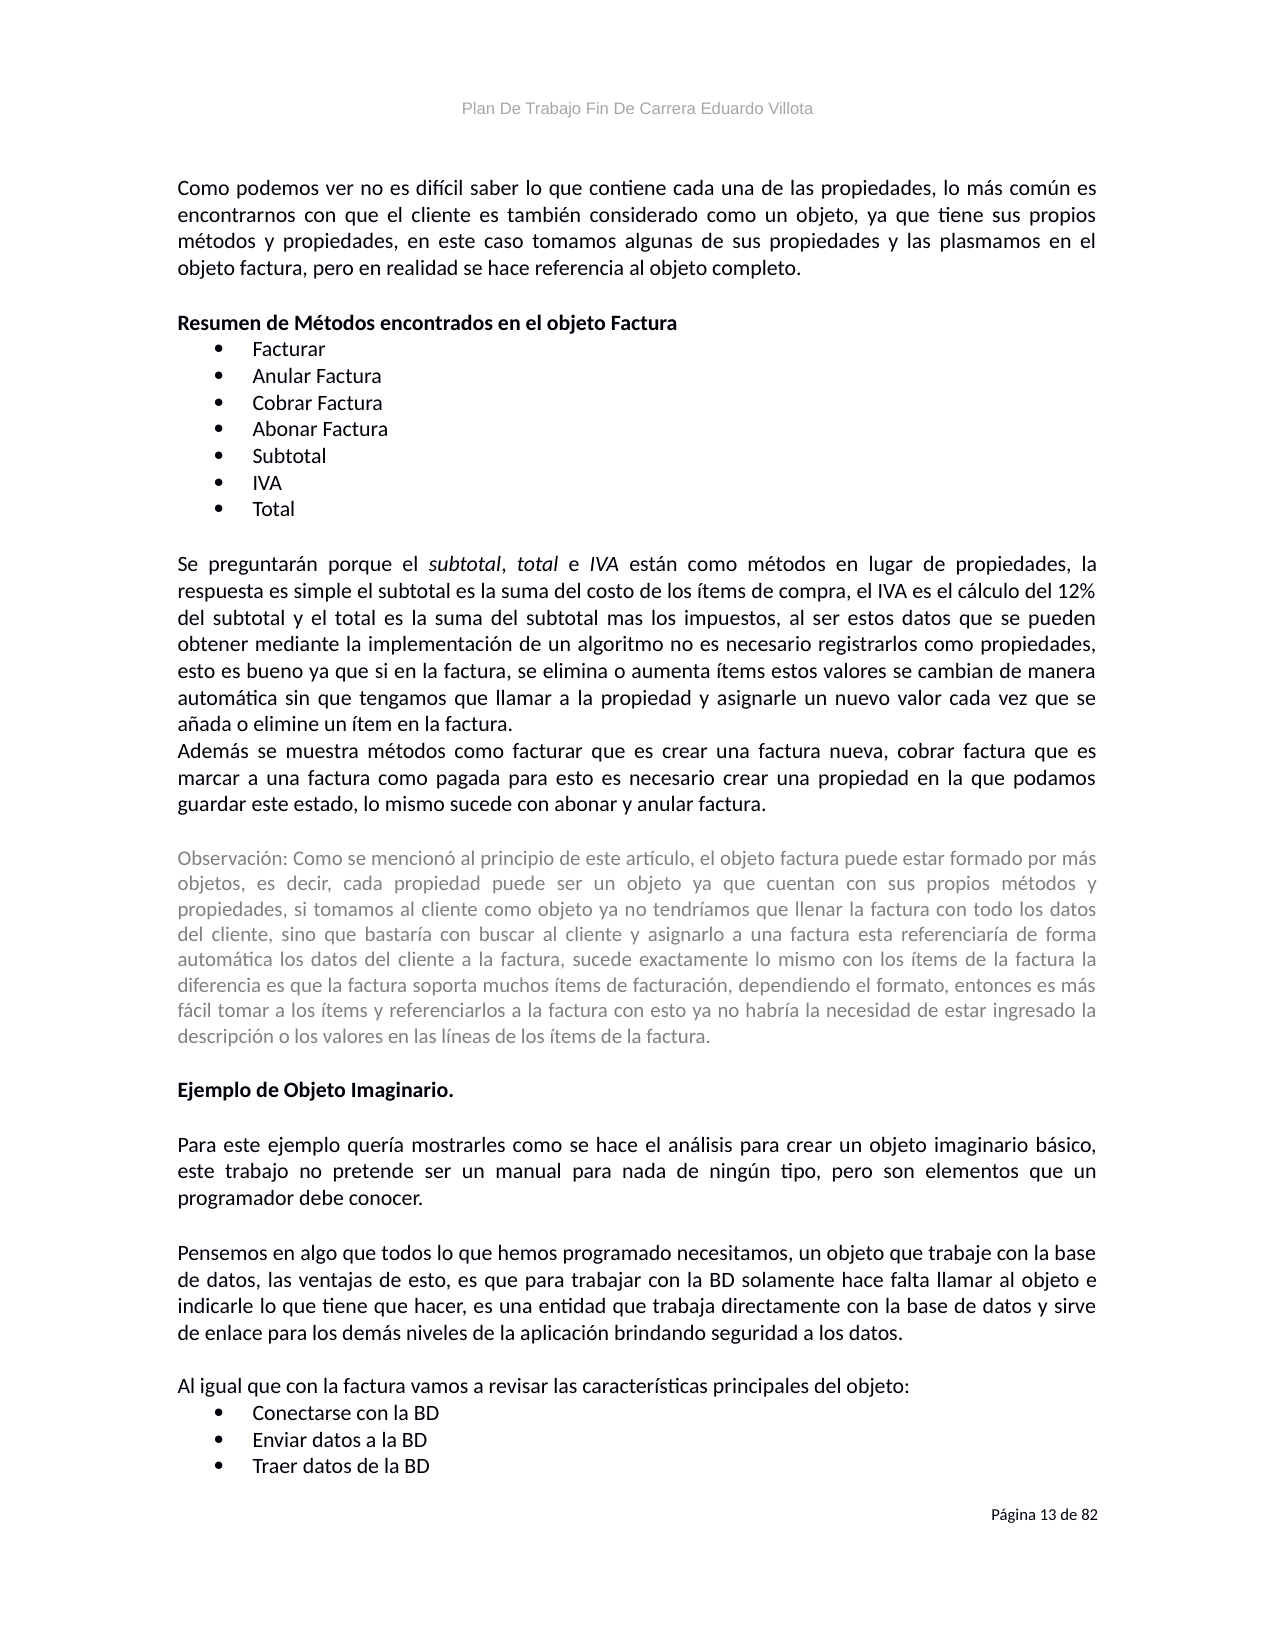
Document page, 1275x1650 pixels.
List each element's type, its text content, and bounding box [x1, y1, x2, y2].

list Total [215, 496, 1098, 522]
text Pensemos en algo que todos lo que hemos programado necesitamos, un objeto que trabaje con la base de datos, las ventajas de esto, es que para trabajar con la BD solamente hace falta llamar al objeto e indicarle lo que tiene que hacer, es una entidad que trabaja directamente con la base de datos y sirve de enlace para los demás niveles de la aplicación brindando seguridad a los datos. [177, 1239, 1098, 1346]
list Anular Factura [215, 362, 1098, 389]
list Conectarse con la BD [215, 1399, 1098, 1426]
text Resumen de Métodos encontrados en el objeto Factura [177, 309, 1098, 336]
text Para este ejemplo quería mostrarles como se hace el análisis para crear un objeto imaginario básico, este trabajo no pretende ser un manual para nada de ningún tipo, pero son elementos que un programador debe conocer. [177, 1131, 1098, 1211]
list Subtotal [215, 442, 1098, 469]
text Al igual que con la factura vamos a revisar las características principales del objeto: [177, 1372, 1098, 1399]
list Enviar datos a la BD [215, 1426, 1098, 1452]
text Ejemplo de Objeto Imaginario. [177, 1076, 1098, 1103]
text Como podemos ver no es difícil saber lo que contiene cada una de las propiedades, lo más común es encontrarnos con que el cliente es también considerado como un objeto, ya que tiene sus propios métodos y propiedades, en este caso tomamos algunas de sus propiedades y las plasmamos en el objeto factura, pero en realidad se hace referencia al objeto completo. [177, 174, 1098, 281]
list Traer datos de la BD [215, 1452, 1098, 1479]
list Abonar Factura [215, 416, 1098, 442]
text Además se muestra métodos como facturar que es crear una factura nueva, cobrar factura que es marcar a una factura como pagada para esto es necesario crear una propiedad en la que podamos guardar este estado, lo mismo sucede con abonar y anular factura. [177, 737, 1098, 817]
list Facturar [215, 336, 1098, 362]
list IVA [215, 469, 1098, 496]
text Se preguntarán porque el subtotal, total e IVA están como métodos en lugar de propiedades, la respuesta es simple el subtotal es la suma del costo de los ítems de compra, el IVA es el cálculo del 12% del subtotal y el total es la suma del subtotal mas los impuestos, al ser estos datos que se pueden obtener mediante la implementación de un algoritmo no es necesario registrarlos como propiedades, esto es bueno ya que si en la factura, se elimina o aumenta ítems estos valores se cambian de manera automática sin que tengamos que llamar a la propiedad y asignarle un nuevo valor cada vez que se añada o elimine un ítem en la factura. [177, 550, 1098, 737]
text Observación: Como se mencionó al principio de este artículo, el objeto factura puede estar formado por más objetos, es decir, cada propiedad puede ser un objeto ya que cuentan con sus propios métodos y propiedades, si tomamos al cliente como objeto ya no tendríamos que llenar la factura con todo los datos del cliente, sino que bastaría con buscar al cliente y asignarlo a una factura esta referenciaría de forma automática los datos del cliente a la factura, sucede exactamente lo mismo con los ítems de la factura la diferencia es que la factura soporta muchos ítems de facturación, dependiendo el formato, entonces es más fácil tomar a los ítems y referenciarlos a la factura con esto ya no habría la necesidad de estar ingresado la descripción o los valores en las líneas de los ítems de la factura. [177, 845, 1098, 1048]
list Cobrar Factura [215, 389, 1098, 416]
